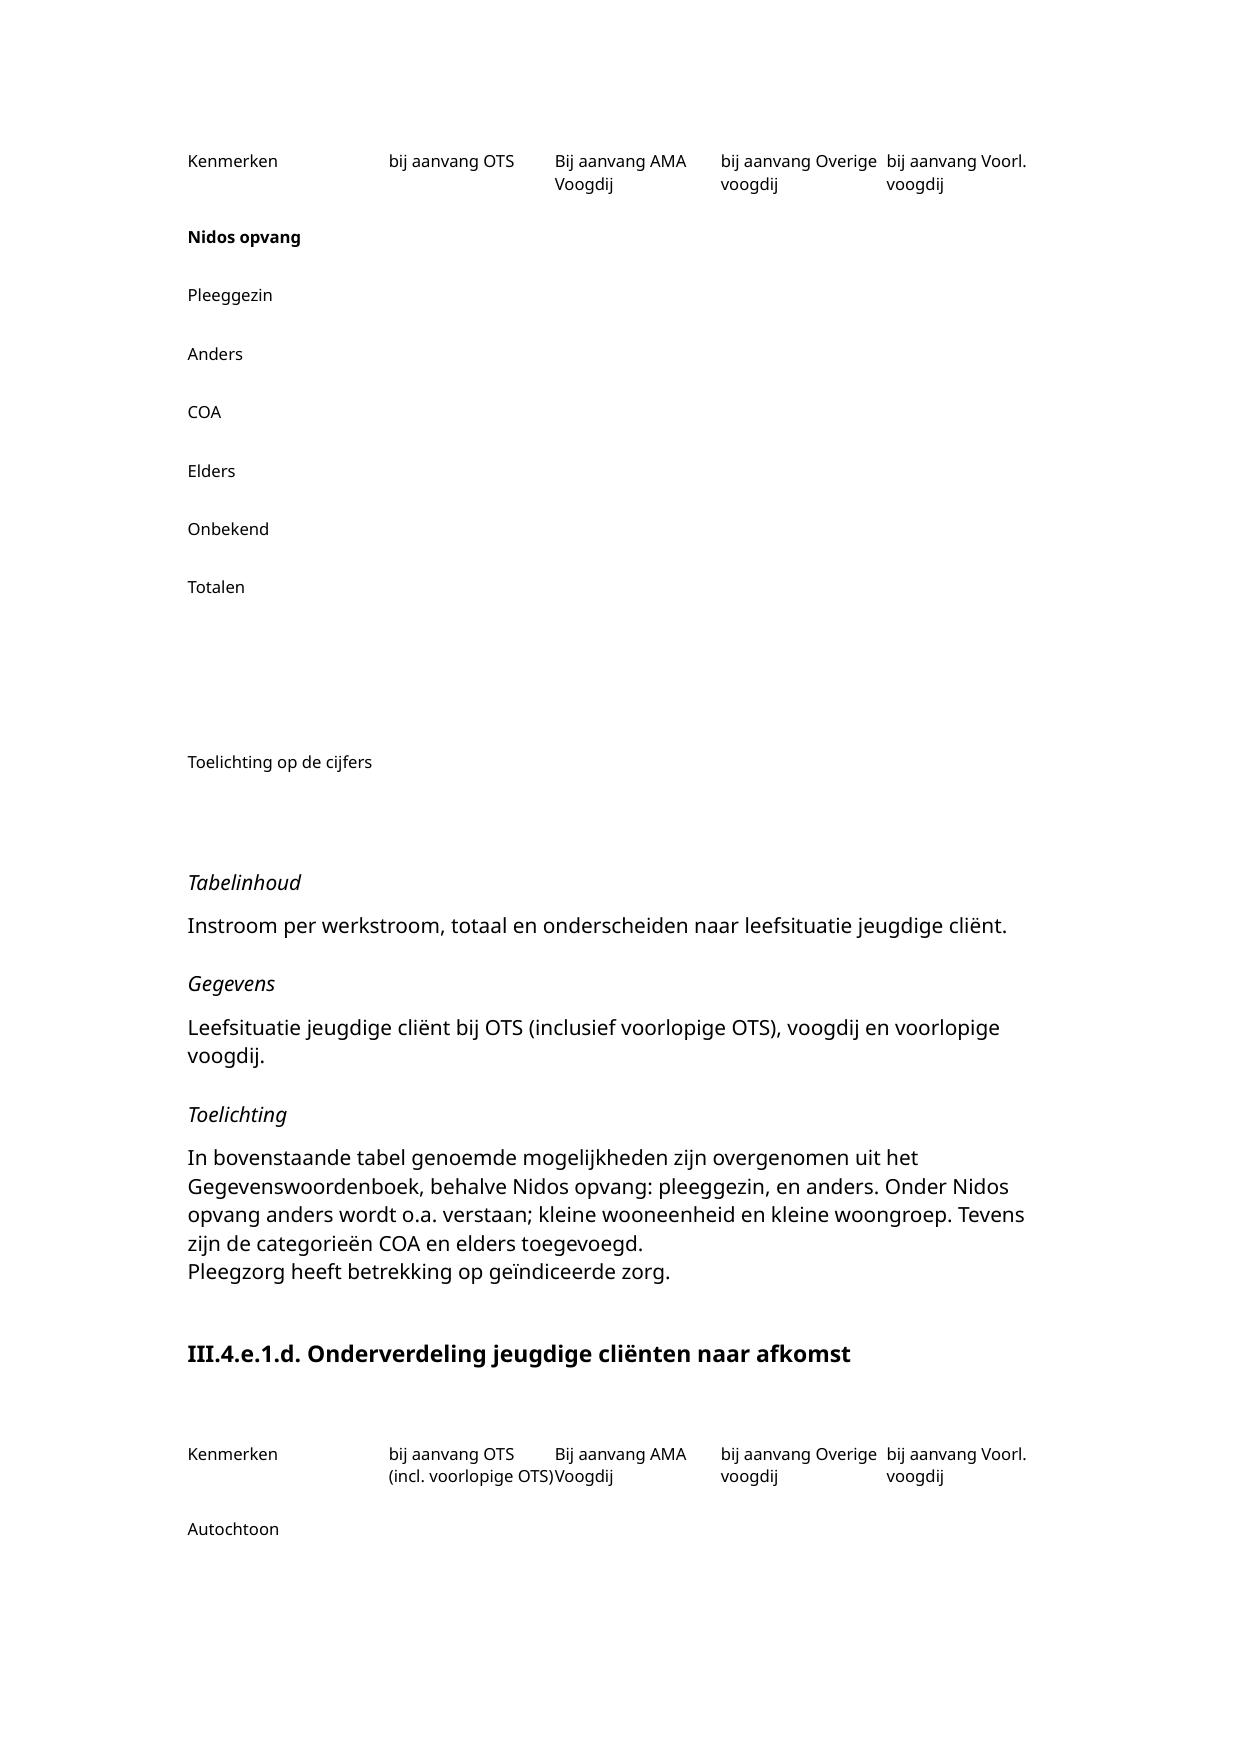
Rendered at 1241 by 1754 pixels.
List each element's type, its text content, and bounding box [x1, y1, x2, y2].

text Toelichting [187, 1100, 1053, 1128]
table_cell Elders [188, 459, 388, 518]
table_cell [886, 342, 1053, 401]
table_cell Onbekend [188, 518, 388, 576]
table_cell [886, 1518, 1053, 1576]
table_cell COA [188, 401, 388, 459]
table_cell [555, 459, 721, 518]
text Instroom per werkstroom, totaal en onderscheiden naar leefsituatie jeugdige cliënt. [187, 911, 1053, 939]
table_header bij aanvang Voorl. voogdij [886, 150, 1053, 225]
table_header Toelichting op de cijfers [188, 751, 386, 809]
table_header bij aanvang Overige voogdij [721, 1442, 886, 1518]
subtitle III.4.e.1.d. Onderverdeling jeugdige cliënten naar afkomst [187, 1338, 1053, 1369]
table_cell [555, 576, 721, 634]
table_cell Autochtoon [188, 1518, 388, 1576]
table_header Bij aanvang AMA Voogdij [555, 1442, 721, 1518]
table_cell [721, 342, 886, 401]
text Tabelinhoud [187, 868, 1053, 896]
table_header bij aanvang Overige voogdij [721, 150, 886, 225]
table_cell [886, 576, 1053, 634]
table_cell [555, 518, 721, 576]
table_cell Pleeggezin [188, 284, 388, 342]
table_cell [389, 342, 554, 401]
table_header Kenmerken [188, 150, 388, 225]
table_cell [555, 284, 721, 342]
text Gegevens [187, 969, 1053, 998]
table_cell [389, 401, 554, 459]
table_cell [555, 401, 721, 459]
table_cell [389, 518, 554, 576]
table_cell [721, 1518, 886, 1576]
table_cell [886, 401, 1053, 459]
table_cell [721, 576, 886, 634]
table_header bij aanvang Voorl. voogdij [886, 1442, 1053, 1518]
table_cell [389, 576, 554, 634]
table_cell [389, 1518, 554, 1576]
table_cell Anders [188, 342, 388, 401]
table_header Bij aanvang AMA Voogdij [555, 150, 721, 225]
table_cell [886, 284, 1053, 342]
table_cell Nidos opvang [188, 225, 388, 284]
table_cell [389, 284, 554, 342]
table_header Kenmerken [188, 1442, 388, 1518]
table_header [386, 751, 1053, 809]
text Pleegzorg heeft betrekking op geïndiceerde zorg. [187, 1257, 1053, 1286]
table_header bij aanvang OTS [389, 150, 554, 225]
table_cell Totalen [188, 576, 388, 634]
table_header bij aanvang OTS (incl. voorlopige OTS) [389, 1442, 554, 1518]
table_cell [886, 459, 1053, 518]
text In bovenstaande tabel genoemde mogelijkheden zijn overgenomen uit het Gegevenswoordenboek, behalve Nidos opvang: pleeggezin, en anders. Onder Nidos opvang anders wordt o.a. verstaan; kleine wooneenheid en kleine woongroep. Tevens zijn de categorieën COA en elders toegevoegd. [187, 1143, 1053, 1257]
table_cell [721, 401, 886, 459]
table_cell [721, 459, 886, 518]
table_cell [555, 342, 721, 401]
table_cell [721, 284, 886, 342]
table_cell [555, 1518, 721, 1576]
table_cell [389, 459, 554, 518]
text Leefsituatie jeugdige cliënt bij OTS (inclusief voorlopige OTS), voogdij en voorlopige voogdij. [187, 1013, 1053, 1070]
table_cell [721, 518, 886, 576]
table_cell [886, 518, 1053, 576]
table_cell [389, 225, 1053, 284]
